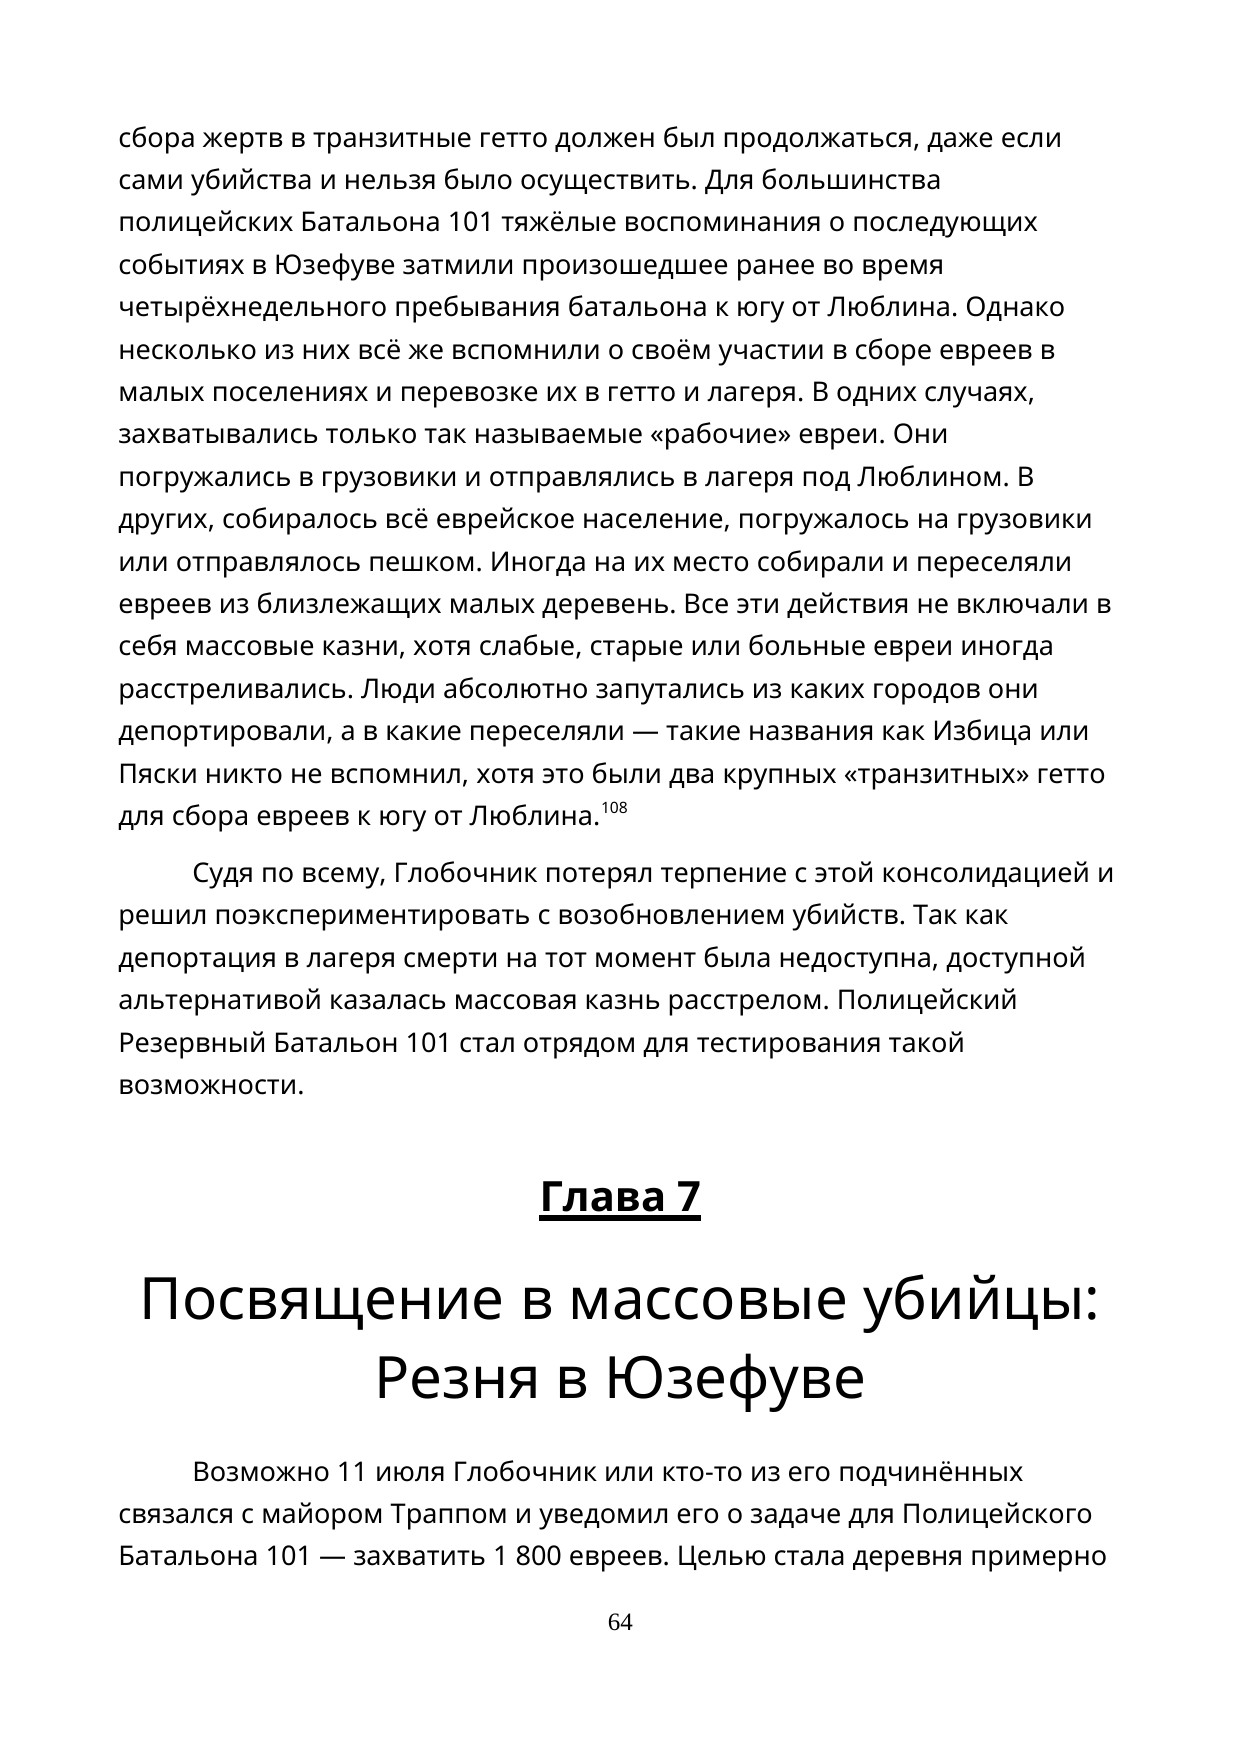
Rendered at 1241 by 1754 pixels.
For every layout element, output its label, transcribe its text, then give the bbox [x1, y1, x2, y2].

text сбора жертв в транзитные гетто должен был продолжаться, даже если сами убийства и нельзя было осуществить. Для большинства полицейских Батальона 101 тяжёлые воспоминания о последующих событиях в Юзефуве затмили произошедшее ранее во время четырёхнедельного пребывания батальона к югу от Люблина. Однако несколько из них всё же вспомнили о своём участии в сборе евреев в малых поселениях и перевозке их в гетто и лагеря. В одних случаях, захватывались только так называемые «рабочие» евреи. Они погружались в грузовики и отправлялись в лагеря под Люблином. В других, собиралось всё еврейское население, погружалось на грузовики или отправлялось пешком. Иногда на их место собирали и переселяли евреев из близлежащих малых деревень. Все эти действия не включали в себя массовые казни, хотя слабые, старые или больные евреи иногда расстреливались. Люди абсолютно запутались из каких городов они депортировали, а в какие переселяли — такие названия как Избица или Пяски никто не вспомнил, хотя это были два крупных «транзитных» гетто для сбора евреев к югу от Люблина. [118, 118, 1122, 833]
text Судя по всему, Глобочник потерял терпение с этой консолидацией и решил поэкспериментировать с возобновлением убийств. Так как депортация в лагеря смерти на тот момент была недоступна, доступной альтернативой казалась массовая казнь расстрелом. Полицейский Резервный Батальон 101 стал отрядом для тестирования такой возможности. [118, 853, 1122, 1102]
subtitle Глава 7 [118, 1167, 1122, 1224]
subtitle Посвящение в массовые убийцы: Резня в Юзефуве [118, 1257, 1122, 1416]
text Возможно 11 июля Глобочник или кто-то из его подчинённых связался с майором Траппом и уведомил его о задаче для Полицейского Батальона 101 — захватить 1 800 евреев. Целью стала деревня примерно [118, 1452, 1122, 1574]
